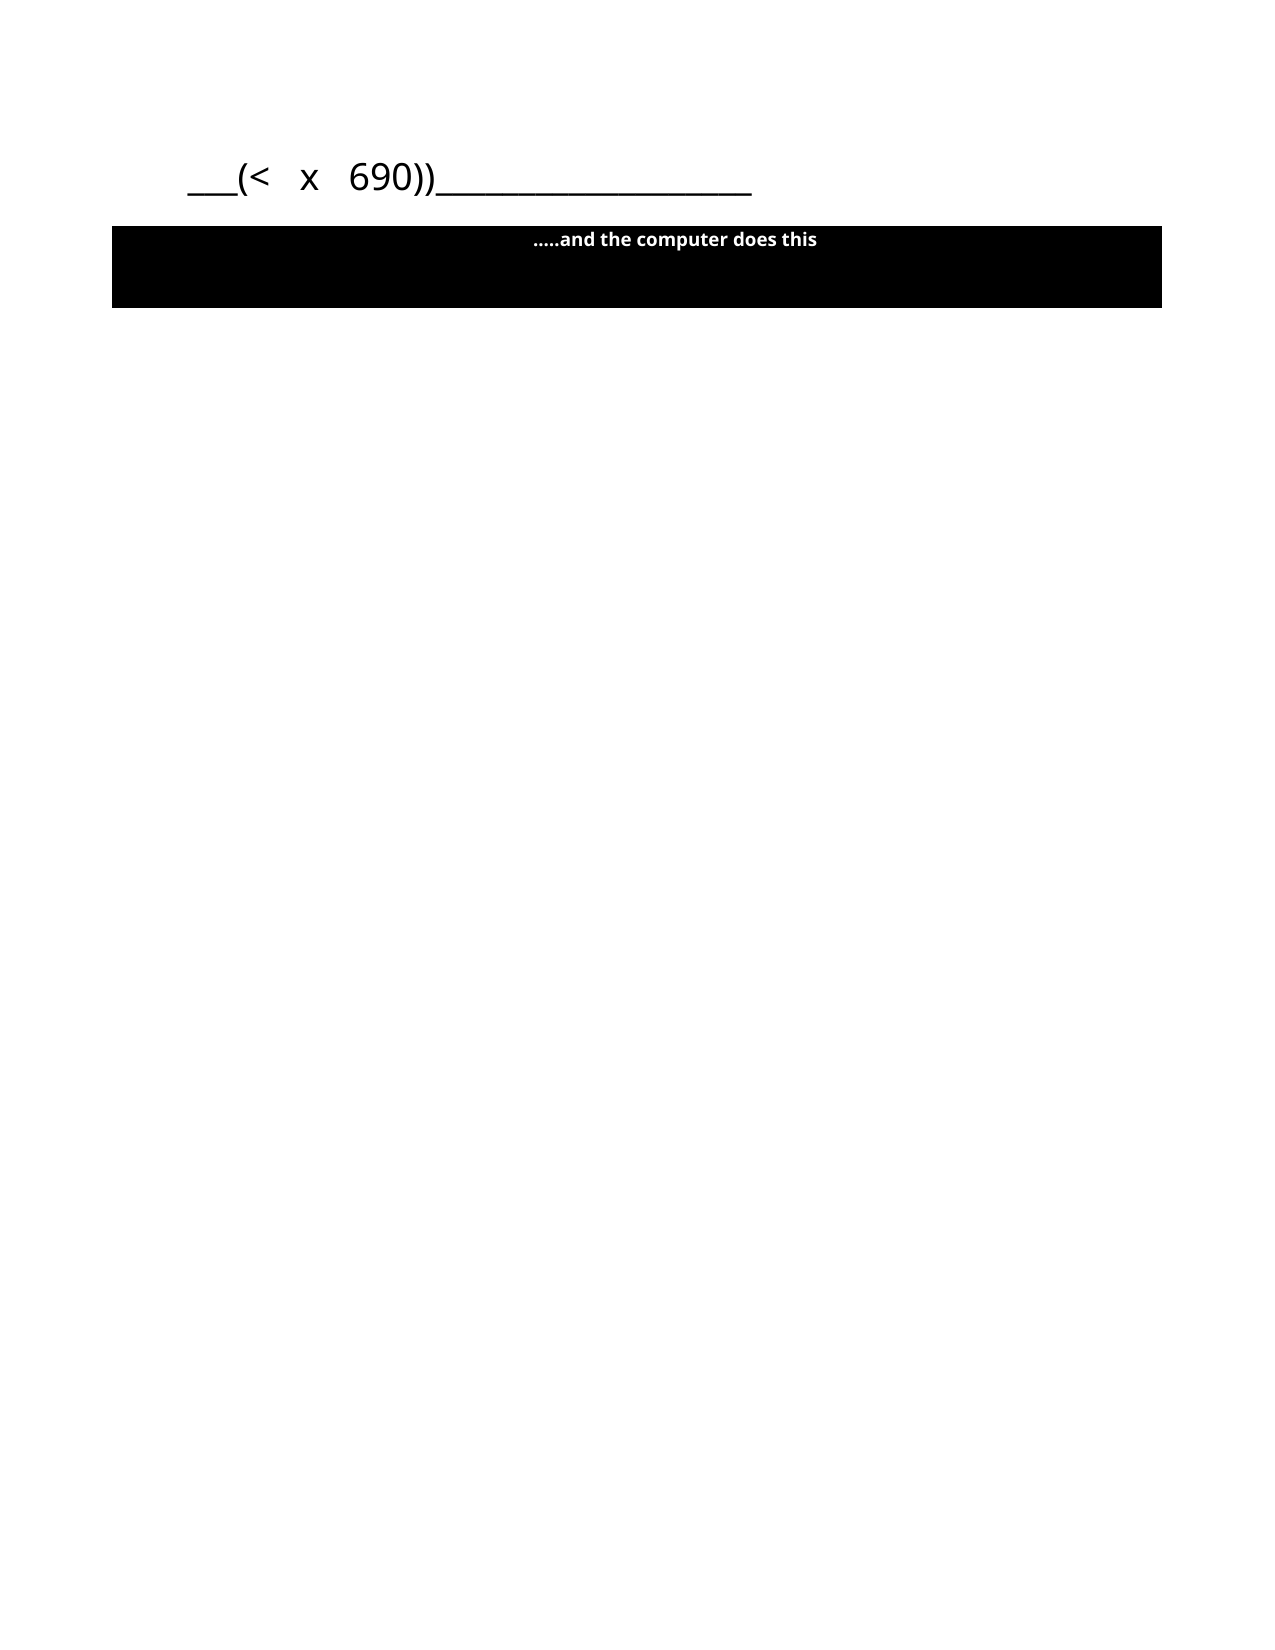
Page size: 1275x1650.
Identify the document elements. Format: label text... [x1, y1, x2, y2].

subtitle ..…and the computer does this [112, 226, 1162, 252]
text ___(< x 690))___________________ [112, 150, 1162, 201]
